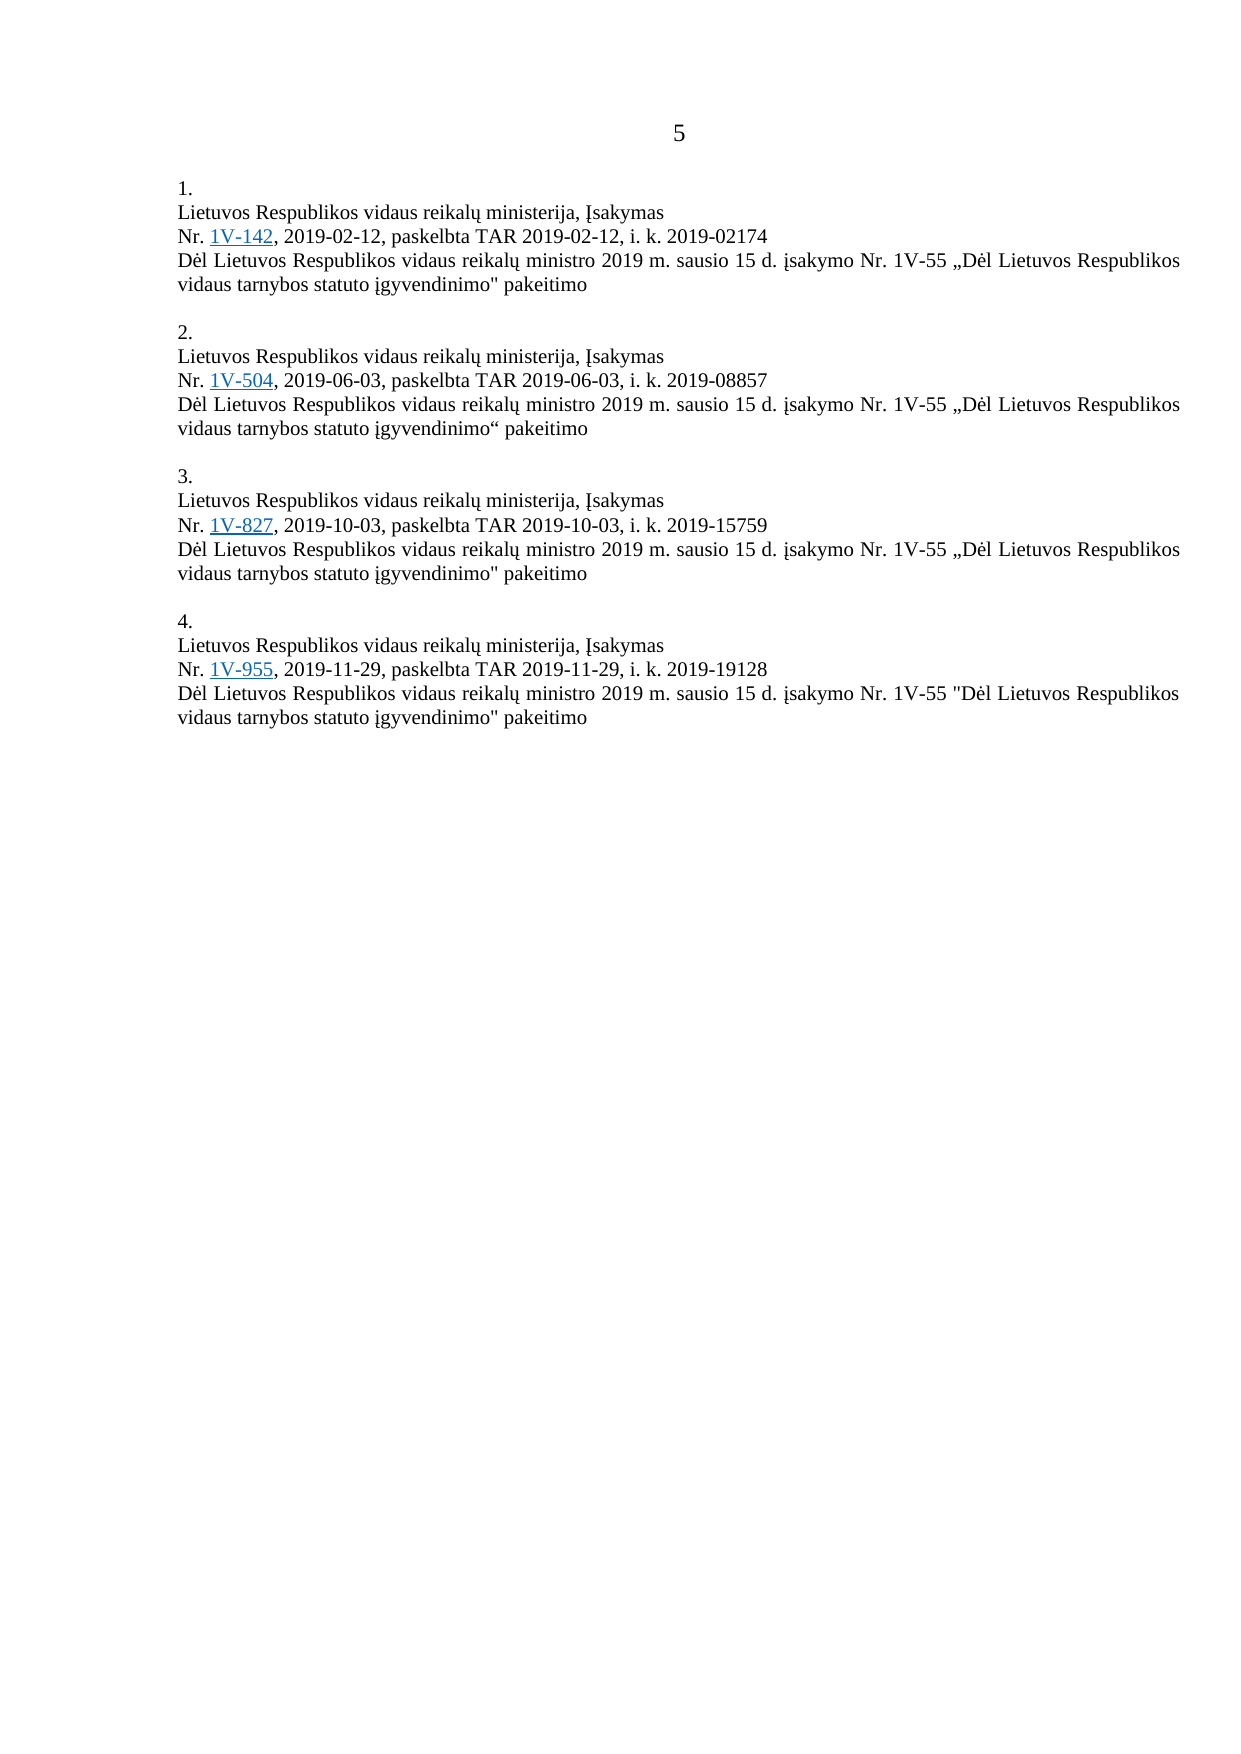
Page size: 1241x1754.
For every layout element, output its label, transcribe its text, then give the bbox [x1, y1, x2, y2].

text Nr. 1V-504, 2019-06-03, paskelbta TAR 2019-06-03, i. k. 2019-08857 [177, 368, 1181, 392]
text 1. [177, 176, 1181, 200]
text Lietuvos Respublikos vidaus reikalų ministerija, Įsakymas [177, 200, 1181, 224]
text Dėl Lietuvos Respublikos vidaus reikalų ministro 2019 m. sausio 15 d. įsakymo Nr. 1V-55 „Dėl Lietuvos Respublikos vidaus tarnybos statuto įgyvendinimo" pakeitimo [177, 248, 1181, 296]
text 3. [177, 464, 1181, 488]
text Nr. 1V-827, 2019-10-03, paskelbta TAR 2019-10-03, i. k. 2019-15759 [177, 512, 1181, 537]
text Lietuvos Respublikos vidaus reikalų ministerija, Įsakymas [177, 488, 1181, 512]
text 2. [177, 320, 1181, 344]
text Dėl Lietuvos Respublikos vidaus reikalų ministro 2019 m. sausio 15 d. įsakymo Nr. 1V-55 „Dėl Lietuvos Respublikos vidaus tarnybos statuto įgyvendinimo“ pakeitimo [177, 392, 1181, 440]
text Dėl Lietuvos Respublikos vidaus reikalų ministro 2019 m. sausio 15 d. įsakymo Nr. 1V-55 "Dėl Lietuvos Respublikos vidaus tarnybos statuto įgyvendinimo" pakeitimo [177, 681, 1181, 729]
text Nr. 1V-142, 2019-02-12, paskelbta TAR 2019-02-12, i. k. 2019-02174 [177, 224, 1181, 248]
text Lietuvos Respublikos vidaus reikalų ministerija, Įsakymas [177, 633, 1181, 657]
text 4. [177, 609, 1181, 633]
text Dėl Lietuvos Respublikos vidaus reikalų ministro 2019 m. sausio 15 d. įsakymo Nr. 1V-55 „Dėl Lietuvos Respublikos vidaus tarnybos statuto įgyvendinimo" pakeitimo [177, 537, 1181, 585]
text Nr. 1V-955, 2019-11-29, paskelbta TAR 2019-11-29, i. k. 2019-19128 [177, 657, 1181, 681]
text Lietuvos Respublikos vidaus reikalų ministerija, Įsakymas [177, 344, 1181, 368]
